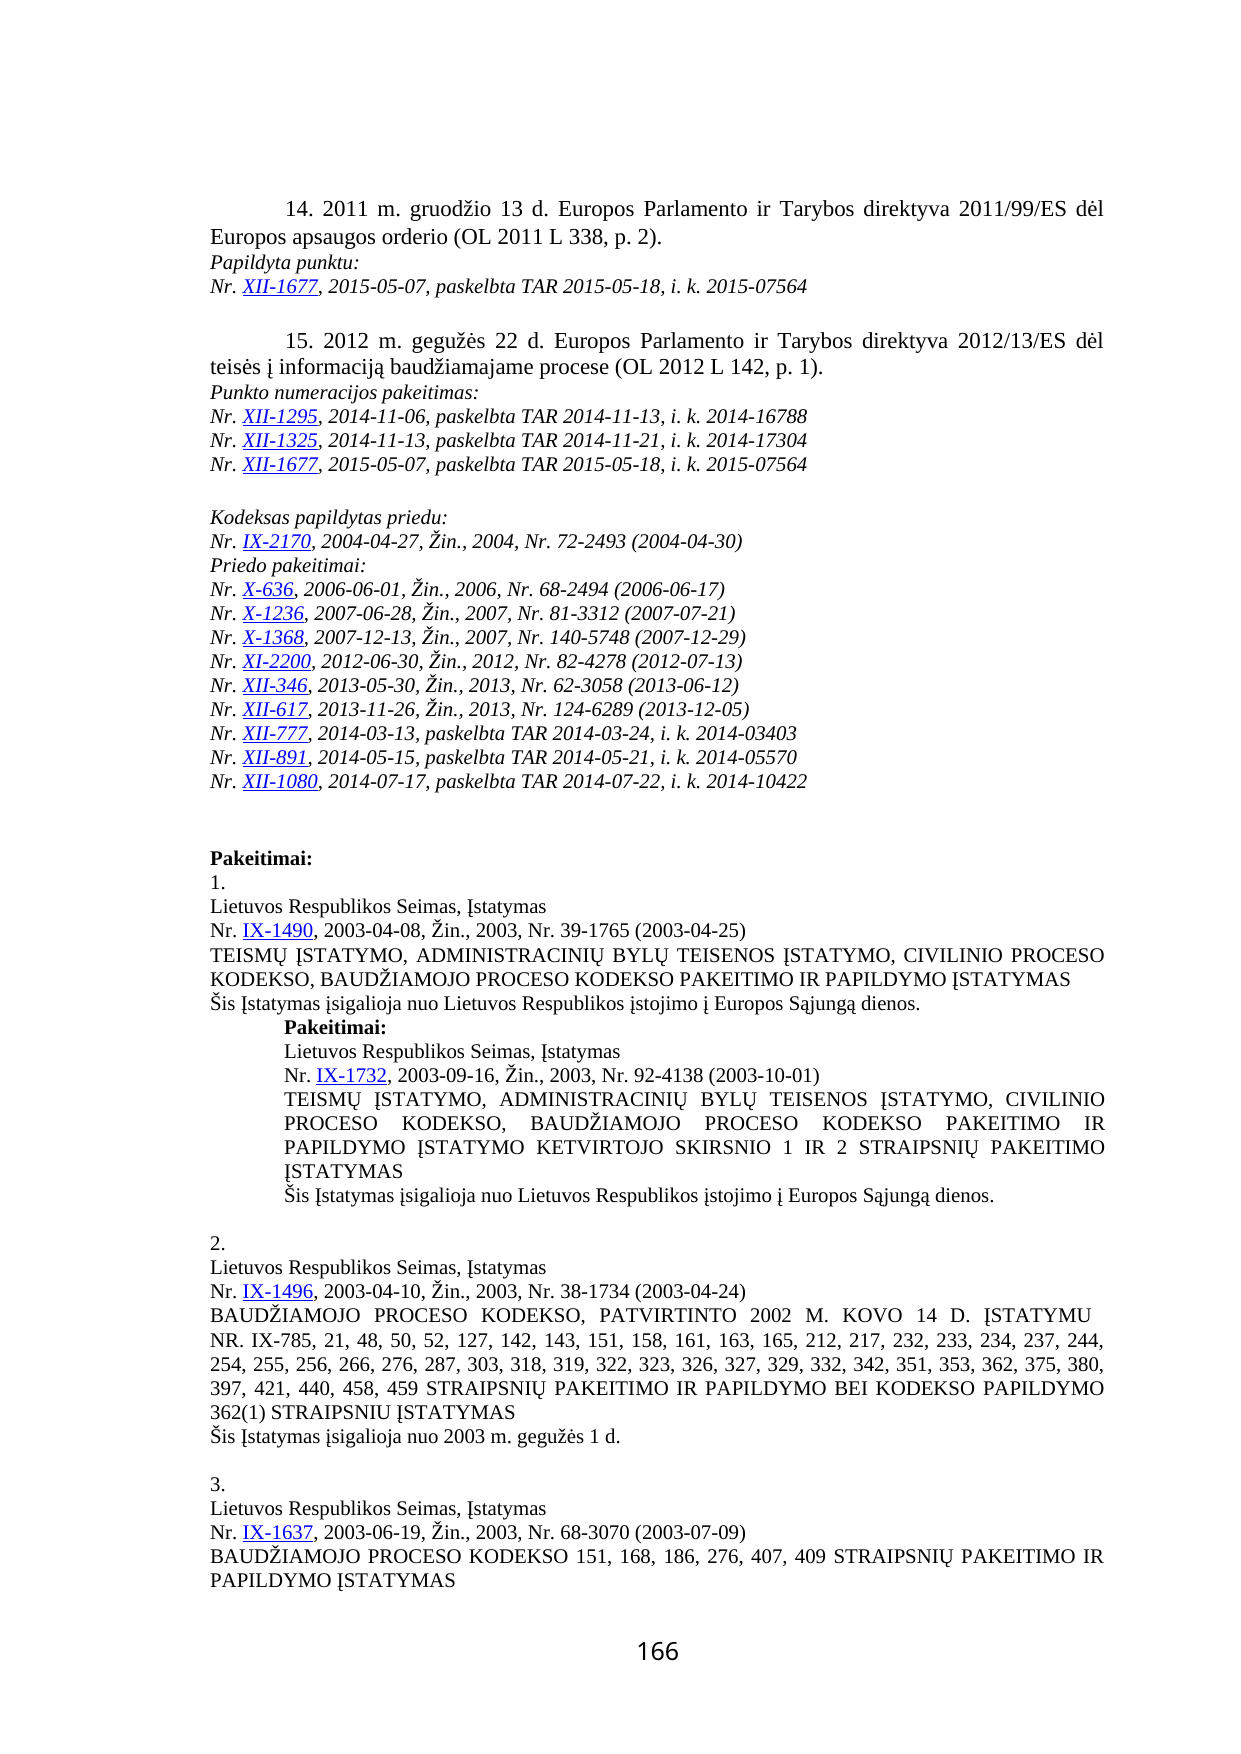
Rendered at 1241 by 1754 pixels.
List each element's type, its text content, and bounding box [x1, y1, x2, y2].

text Pakeitimai: [210, 846, 1106, 870]
text Kodeksas papildytas priedu: [210, 505, 1106, 529]
text Lietuvos Respublikos Seimas, Įstatymas [210, 894, 1106, 918]
text Nr. IX-1496, 2003-04-10, Žin., 2003, Nr. 38-1734 (2003-04-24) [210, 1279, 1106, 1303]
text 15. 2012 m. gegužės 22 d. Europos Parlamento ir Tarybos direktyva 2012/13/ES dėl teisės į informaciją baudžiamajame procese (OL 2012 L 142, p. 1). [210, 327, 1106, 380]
text Nr. IX-1490, 2003-04-08, Žin., 2003, Nr. 39-1765 (2003-04-25) [210, 918, 1106, 942]
text Lietuvos Respublikos Seimas, Įstatymas [210, 1039, 1106, 1063]
text Šis Įstatymas įsigalioja nuo 2003 m. gegužės 1 d. [210, 1424, 1106, 1448]
text 3. [210, 1472, 1106, 1496]
text Nr. X-1236, 2007-06-28, Žin., 2007, Nr. 81-3312 (2007-07-21) [210, 601, 1106, 625]
text Nr. IX-1732, 2003-09-16, Žin., 2003, Nr. 92-4138 (2003-10-01) [210, 1063, 1106, 1087]
text Šis Įstatymas įsigalioja nuo Lietuvos Respublikos įstojimo į Europos Sąjungą dienos. [210, 991, 1106, 1015]
text 14. 2011 m. gruodžio 13 d. Europos Parlamento ir Tarybos direktyva 2011/99/ES dėl Europos apsaugos orderio (OL 2011 L 338, p. 2). [210, 195, 1106, 250]
text Nr. X-1368, 2007-12-13, Žin., 2007, Nr. 140-5748 (2007-12-29) [210, 625, 1106, 649]
text BAUDŽIAMOJO PROCESO KODEKSO, PATVIRTINTO 2002 M. KOVO 14 D. ĮSTATYMU NR. IX-785, 21, 48, 50, 52, 127, 142, 143, 151, 158, 161, 163, 165, 212, 217, 232, 233, 234, 237, 244, 254, 255, 256, 266, 276, 287, 303, 318, 319, 322, 323, 326, 327, 329, 332, 342, 351, 353, 362, 375, 380, 397, 421, 440, 458, 459 STRAIPSNIŲ PAKEITIMO IR PAPILDYMO BEI KODEKSO PAPILDYMO 362(1) STRAIPSNIU ĮSTATYMAS [210, 1303, 1106, 1424]
text Lietuvos Respublikos Seimas, Įstatymas [210, 1496, 1106, 1520]
text Nr. XII-1080, 2014-07-17, paskelbta TAR 2014-07-22, i. k. 2014-10422 [210, 769, 1106, 793]
text Nr. XII-1295, 2014-11-06, paskelbta TAR 2014-11-13, i. k. 2014-16788 [210, 404, 1106, 428]
text Nr. IX-2170, 2004-04-27, Žin., 2004, Nr. 72-2493 (2004-04-30) [210, 529, 1106, 553]
text Priedo pakeitimai: [210, 553, 1106, 577]
text 1. [210, 870, 1106, 894]
text Nr. XII-617, 2013-11-26, Žin., 2013, Nr. 124-6289 (2013-12-05) [210, 697, 1106, 721]
text Nr. XII-346, 2013-05-30, Žin., 2013, Nr. 62-3058 (2013-06-12) [210, 673, 1106, 697]
text TEISMŲ ĮSTATYMO, ADMINISTRACINIŲ BYLŲ TEISENOS ĮSTATYMO, CIVILINIO PROCESO KODEKSO, BAUDŽIAMOJO PROCESO KODEKSO PAKEITIMO IR PAPILDYMO ĮSTATYMO KETVIRTOJO SKIRSNIO 1 IR 2 STRAIPSNIŲ PAKEITIMO ĮSTATYMAS [284, 1087, 1106, 1183]
text Papildyta punktu: [210, 250, 1106, 274]
text Nr. XII-1677, 2015-05-07, paskelbta TAR 2015-05-18, i. k. 2015-07564 [210, 452, 1106, 476]
text Lietuvos Respublikos Seimas, Įstatymas [210, 1255, 1106, 1279]
text Pakeitimai: [210, 1015, 1106, 1039]
text BAUDŽIAMOJO PROCESO KODEKSO 151, 168, 186, 276, 407, 409 STRAIPSNIŲ PAKEITIMO IR PAPILDYMO ĮSTATYMAS [210, 1544, 1106, 1592]
text Nr. IX-1637, 2003-06-19, Žin., 2003, Nr. 68-3070 (2003-07-09) [210, 1520, 1106, 1544]
text Punkto numeracijos pakeitimas: [210, 380, 1106, 404]
text Šis Įstatymas įsigalioja nuo Lietuvos Respublikos įstojimo į Europos Sąjungą dienos. [210, 1183, 1106, 1207]
text Nr. XII-1325, 2014-11-13, paskelbta TAR 2014-11-21, i. k. 2014-17304 [210, 428, 1106, 452]
text Nr. XII-1677, 2015-05-07, paskelbta TAR 2015-05-18, i. k. 2015-07564 [210, 274, 1106, 298]
text Nr. X-636, 2006-06-01, Žin., 2006, Nr. 68-2494 (2006-06-17) [210, 577, 1106, 601]
text Nr. XI-2200, 2012-06-30, Žin., 2012, Nr. 82-4278 (2012-07-13) [210, 649, 1106, 673]
text Nr. XII-777, 2014-03-13, paskelbta TAR 2014-03-24, i. k. 2014-03403 [210, 721, 1106, 745]
text Nr. XII-891, 2014-05-15, paskelbta TAR 2014-05-21, i. k. 2014-05570 [210, 745, 1106, 769]
text 2. [210, 1231, 1106, 1255]
text TEISMŲ ĮSTATYMO, ADMINISTRACINIŲ BYLŲ TEISENOS ĮSTATYMO, CIVILINIO PROCESO KODEKSO, BAUDŽIAMOJO PROCESO KODEKSO PAKEITIMO IR PAPILDYMO ĮSTATYMAS [210, 942, 1106, 991]
